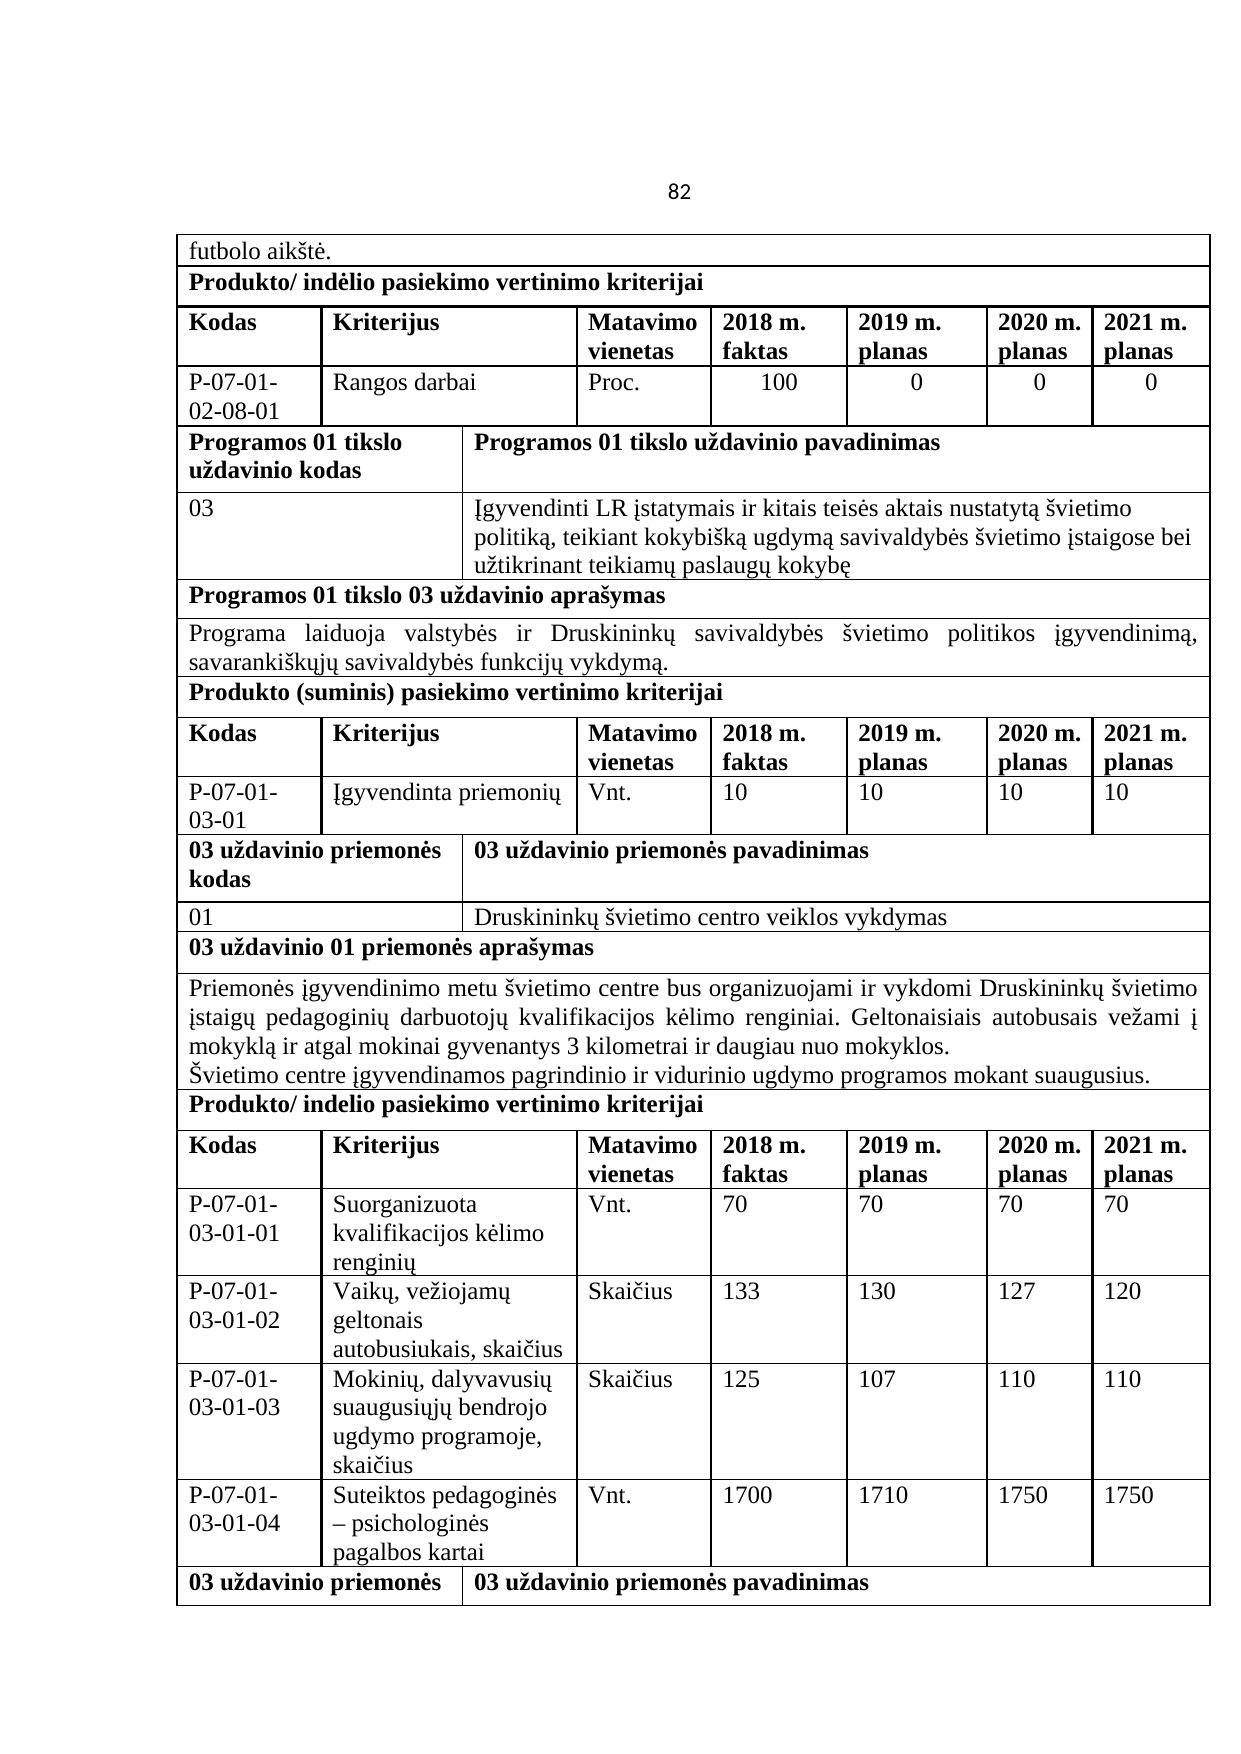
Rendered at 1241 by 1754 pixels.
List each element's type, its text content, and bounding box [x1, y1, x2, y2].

table_cell 10 [848, 777, 986, 834]
table_cell 03 uždavinio 01 priemonės aprašymas [178, 932, 1209, 972]
table_cell 03 uždavinio priemonės kodas [178, 835, 462, 901]
table_cell P-07-01-03-01-03 [178, 1364, 320, 1479]
table_cell 120 [1094, 1276, 1209, 1363]
table_cell Proc. [578, 367, 710, 424]
table_cell futbolo aikštė. [178, 235, 1209, 265]
table_cell 0 [1094, 367, 1209, 424]
table_cell 70 [848, 1189, 986, 1275]
table_cell 127 [988, 1276, 1091, 1363]
table_cell P-07-01-03-01-04 [178, 1480, 320, 1566]
table_cell 2019 m. planas [848, 1131, 986, 1188]
table_cell Programos 01 tikslo 03 uždavinio aprašymas [178, 580, 1209, 617]
table_cell Programos 01 tikslo uždavinio pavadinimas [463, 427, 1209, 492]
table_cell P-07-01-03-01-02 [178, 1276, 320, 1363]
table_cell 133 [712, 1276, 846, 1363]
table_cell Matavimo vienetas [578, 718, 710, 776]
table_cell Vnt. [578, 777, 710, 834]
table_cell 2018 m. faktas [712, 308, 846, 365]
table_cell Kriterijus [323, 1131, 576, 1188]
table_cell 1710 [848, 1480, 986, 1566]
table_cell 0 [988, 367, 1091, 424]
table_cell 1700 [712, 1480, 846, 1566]
table_cell 10 [988, 777, 1091, 834]
table_cell Druskininkų švietimo centro veiklos vykdymas [463, 903, 1209, 931]
table_cell 70 [712, 1189, 846, 1275]
table_cell Įgyvendinti LR įstatymais ir kitais teisės aktais nustatytą švietimo politiką, teikiant kokybišką ugdymą savivaldybės švietimo įstaigose bei užtikrinant teikiamų paslaugų kokybę [463, 493, 1209, 579]
table_cell 100 [712, 367, 846, 424]
table_cell Vnt. [578, 1189, 710, 1275]
table_cell Produkto/ indelio pasiekimo vertinimo kriterijai [178, 1090, 1209, 1129]
table_cell 2020 m. planas [988, 308, 1091, 365]
table_cell Vaikų, vežiojamų geltonais autobusiukais, skaičius [323, 1276, 576, 1363]
table_cell P-07-01-03-01 [178, 777, 320, 834]
table_cell Priemonės įgyvendinimo metu švietimo centre bus organizuojami ir vykdomi Druskininkų švietimo įstaigų pedagoginių darbuotojų kvalifikacijos kėlimo renginiai. Geltonaisiais autobusais vežami į mokyklą ir atgal mokinai gyvenantys 3 kilometrai ir daugiau nuo mokyklos. Švietimo centre įgyvendinamos pagrindinio ir vidurinio ugdymo programos mokant suaugusius. [178, 974, 1209, 1088]
table_cell Mokinių, dalyvavusių suaugusiųjų bendrojo ugdymo programoje, skaičius [323, 1364, 576, 1479]
table_cell Kodas [178, 718, 320, 776]
table_cell Kriterijus [323, 718, 576, 776]
table_cell 130 [848, 1276, 986, 1363]
table_cell 2021 m. planas [1094, 718, 1209, 776]
table_cell Skaičius [578, 1364, 710, 1479]
table_cell 2018 m. faktas [712, 718, 846, 776]
table_cell 10 [1094, 777, 1209, 834]
table_cell 2018 m. faktas [712, 1131, 846, 1188]
table_cell 2019 m. planas [848, 718, 986, 776]
table_cell 2021 m. planas [1094, 308, 1209, 365]
table_cell 03 uždavinio priemonės pavadinimas [463, 1567, 1209, 1605]
table_cell Produkto/ indėlio pasiekimo vertinimo kriterijai [178, 267, 1209, 305]
table_cell Kriterijus [323, 308, 576, 365]
table_cell 2021 m. planas [1094, 1131, 1209, 1188]
table_cell Vnt. [578, 1480, 710, 1566]
table_cell Skaičius [578, 1276, 710, 1363]
table_cell Suorganizuota kvalifikacijos kėlimo renginių [323, 1189, 576, 1275]
table_cell 03 [178, 493, 462, 579]
table_cell 01 [178, 903, 462, 931]
table_cell Matavimo vienetas [578, 1131, 710, 1188]
table_cell 1750 [1094, 1480, 1209, 1566]
table_cell Suteiktos pedagoginės – psichologinės pagalbos kartai [323, 1480, 576, 1566]
table_cell 70 [988, 1189, 1091, 1275]
table_cell 125 [712, 1364, 846, 1479]
table_cell P-07-01-03-01-01 [178, 1189, 320, 1275]
table_cell 110 [1094, 1364, 1209, 1479]
table_cell P-07-01-02-08-01 [178, 367, 320, 424]
table_cell 03 uždavinio priemonės pavadinimas [463, 835, 1209, 901]
table_cell 2019 m. planas [848, 308, 986, 365]
table_cell 110 [988, 1364, 1091, 1479]
table_cell Matavimo vienetas [578, 308, 710, 365]
table_cell Rangos darbai [323, 367, 576, 424]
table_cell 107 [848, 1364, 986, 1479]
table_cell 1750 [988, 1480, 1091, 1566]
table_cell Kodas [178, 1131, 320, 1188]
table_cell 03 uždavinio priemonės [178, 1567, 462, 1605]
table_cell 0 [848, 367, 986, 424]
table_cell 70 [1094, 1189, 1209, 1275]
table_cell Kodas [178, 308, 320, 365]
table_cell Produkto (suminis) pasiekimo vertinimo kriterijai [178, 677, 1209, 717]
table_cell 2020 m. planas [988, 718, 1091, 776]
table_cell 10 [712, 777, 846, 834]
table_cell Programa laiduoja valstybės ir Druskininkų savivaldybės švietimo politikos įgyvendinimą, savarankiškųjų savivaldybės funkcijų vykdymą. [178, 619, 1209, 676]
table_cell Įgyvendinta priemonių [323, 777, 576, 834]
table_cell 2020 m. planas [988, 1131, 1091, 1188]
table_cell Programos 01 tikslo uždavinio kodas [178, 427, 462, 492]
